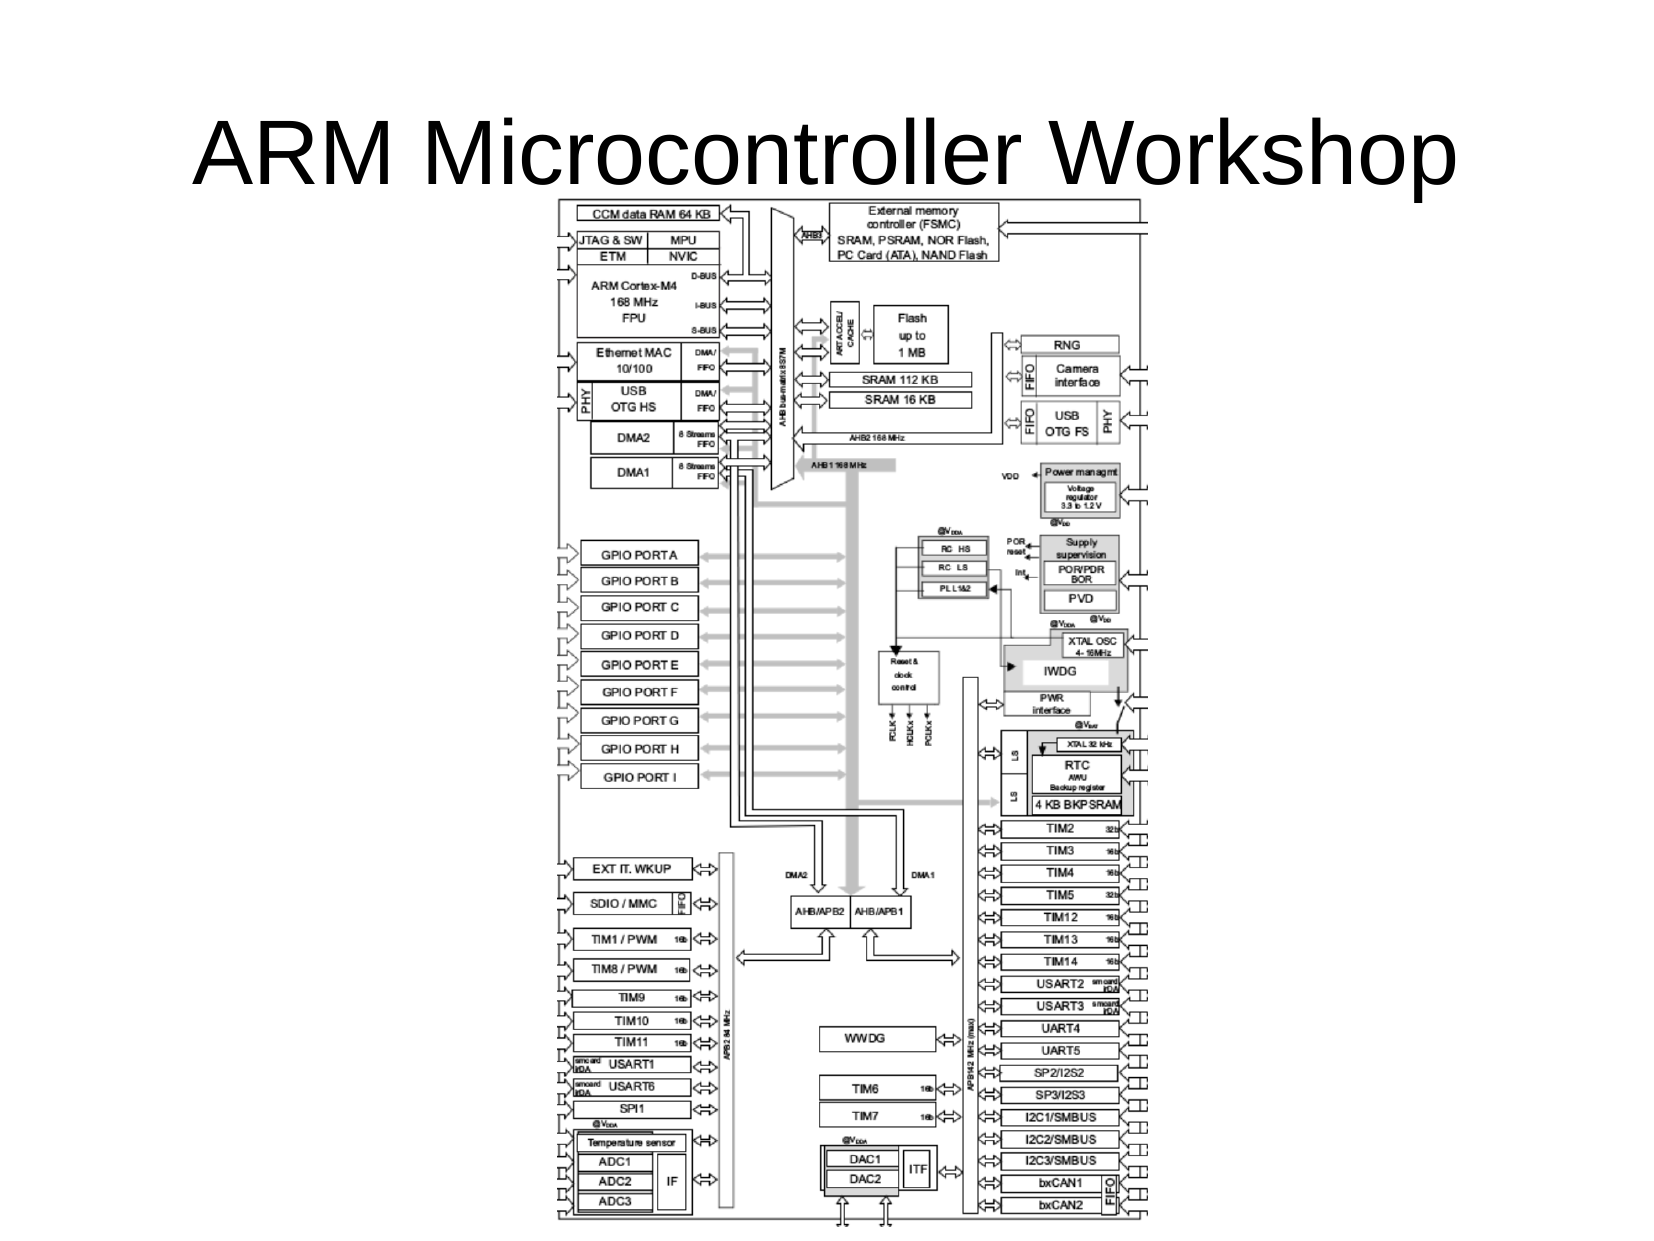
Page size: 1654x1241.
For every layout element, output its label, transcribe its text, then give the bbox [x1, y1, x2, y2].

title ARM Microcontroller Workshop [82, 49, 1571, 257]
picture [556, 257, 1148, 1227]
